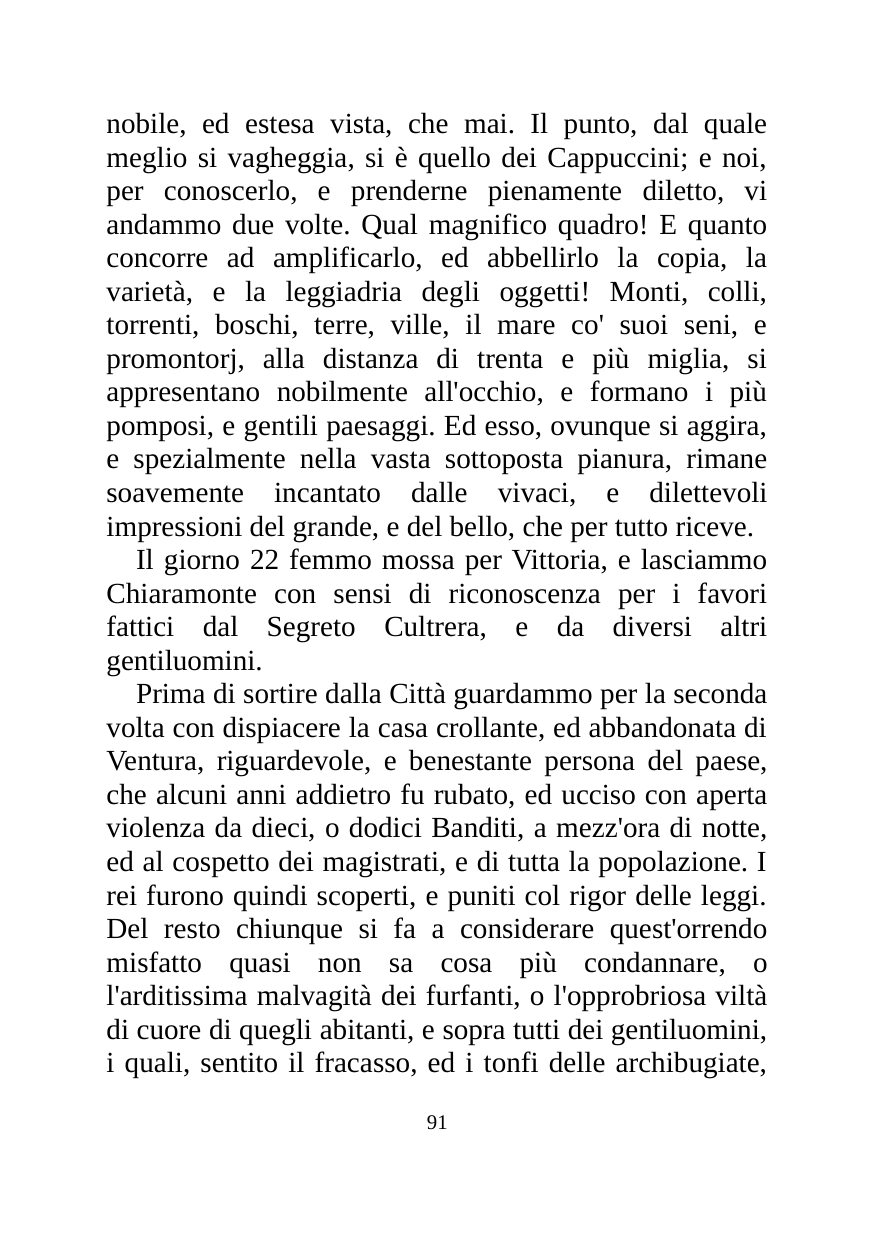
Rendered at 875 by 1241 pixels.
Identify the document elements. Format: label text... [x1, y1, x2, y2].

text Il giorno 22 femmo mossa per Vittoria, e lasciammo Chiaramonte con sensi di riconoscenza per i favori fattici dal Segreto Cultrera, e da diversi altri gentiluomini. [106, 542, 768, 676]
text nobile, ed estesa vista, che mai. Il punto, dal quale meglio si vagheggia, si è quello dei Cappuccini; e noi, per conoscerlo, e prenderne pienamente diletto, vi andammo due volte. Qual magnifico quadro! E quanto concorre ad amplificarlo, ed abbellirlo la copia, la varietà, e la leggiadria degli oggetti! Monti, colli, torrenti, boschi, terre, ville, il mare co' suoi seni, e promontorj, alla distanza di trenta e più miglia, si appresentano nobilmente all'occhio, e formano i più pomposi, e gentili paesaggi. Ed esso, ovunque si aggira, e spezialmente nella vasta sottoposta pianura, rimane soavemente incantato dalle vivaci, e dilettevoli impressioni del grande, e del bello, che per tutto riceve. [106, 106, 768, 542]
text Prima di sortire dalla Città guardammo per la seconda volta con dispiacere la casa crollante, ed abbandonata di Ventura, riguardevole, e benestante persona del paese, che alcuni anni addietro fu rubato, ed ucciso con aperta violenza da dieci, o dodici Banditi, a mezz'ora di notte, ed al cospetto dei magistrati, e di tutta la popolazione. I rei furono quindi scoperti, e puniti col rigor delle leggi. Del resto chiunque si fa a considerare quest'orrendo misfatto quasi non sa cosa più condannare, o l'arditissima malvagità dei furfanti, o l'opprobriosa viltà di cuore di quegli abitanti, e sopra tutti dei gentiluomini, i quali, sentito il fracasso, ed i tonfi delle archibugiate, [106, 676, 768, 1079]
